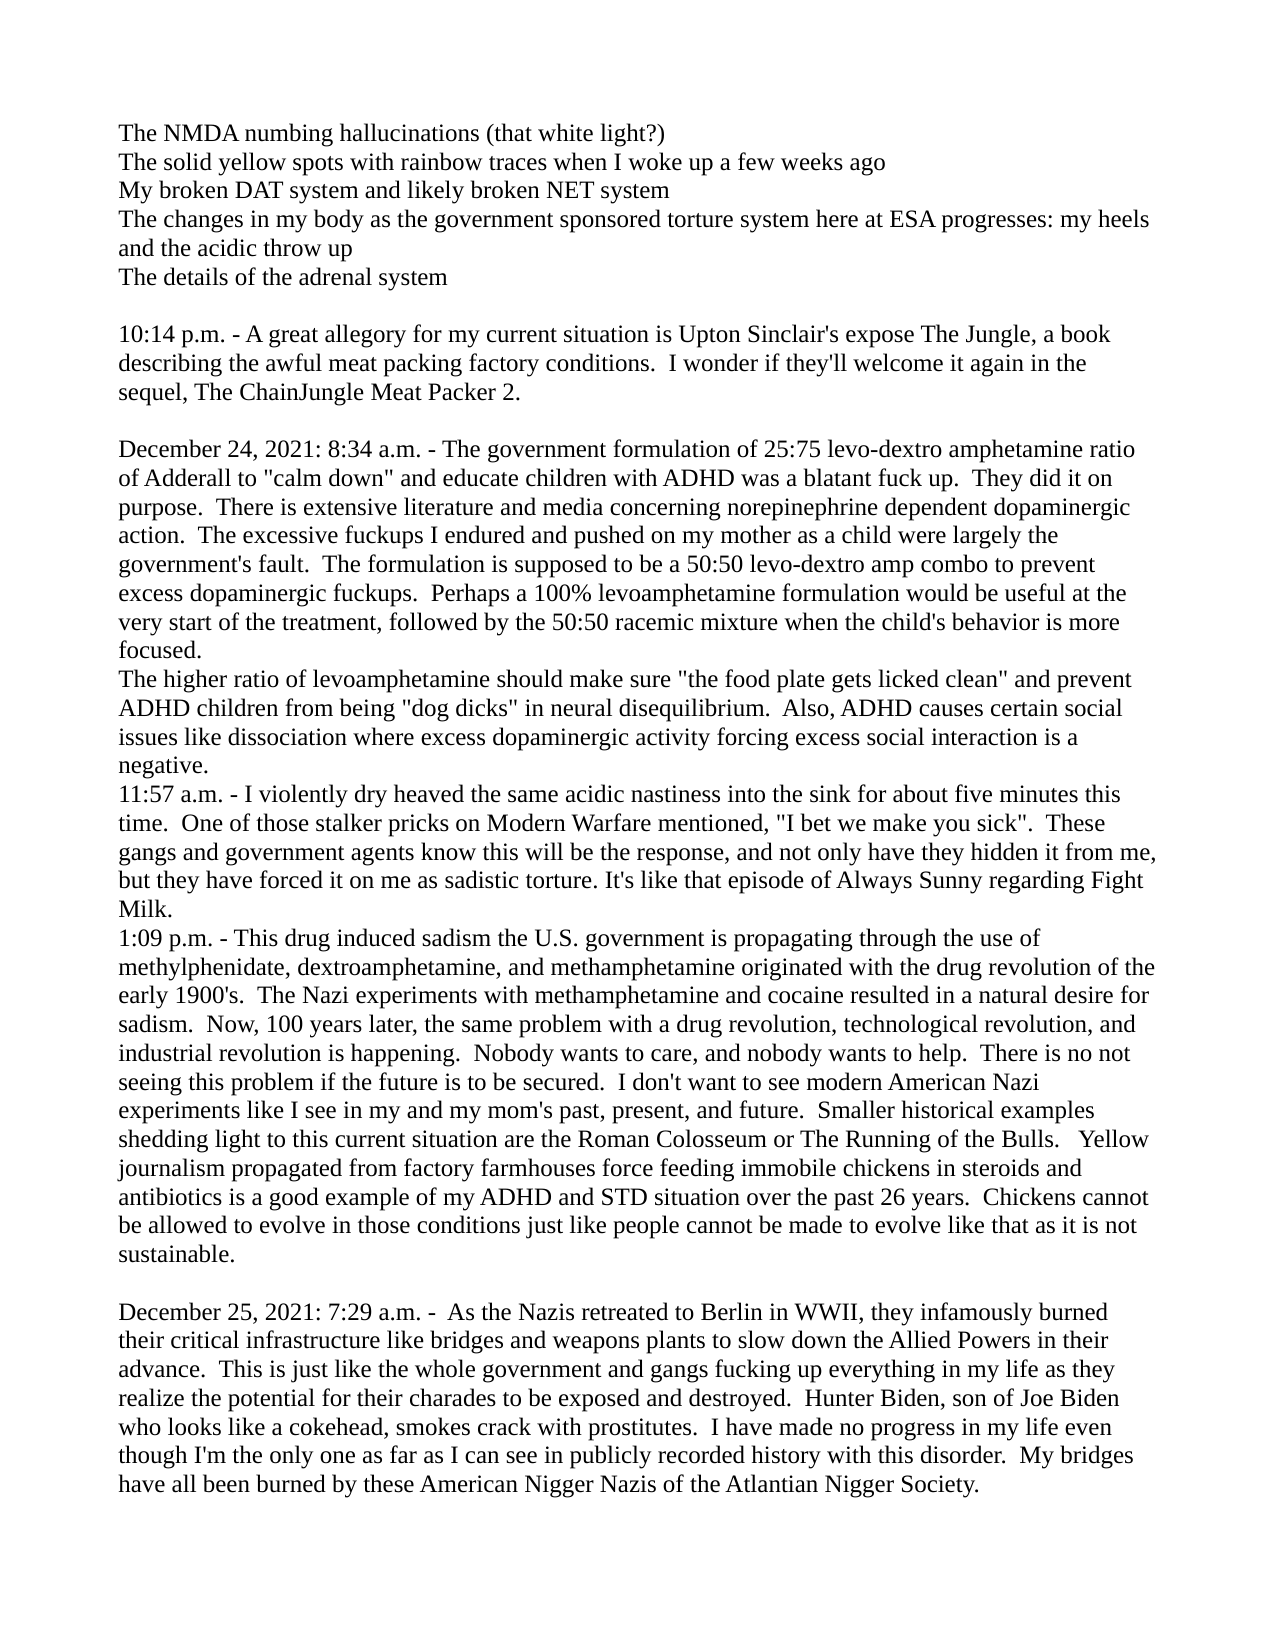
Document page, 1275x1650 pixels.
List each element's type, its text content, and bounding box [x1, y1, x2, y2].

text The higher ratio of levoamphetamine should make sure "the food plate gets licked clean" and prevent ADHD children from being "dog dicks" in neural disequilibrium. Also, ADHD causes certain social issues like dissociation where excess dopaminergic activity forcing excess social interaction is a negative. [118, 664, 1157, 779]
text The changes in my body as the government sponsored torture system here at ESA progresses: my heels and the acidic throw up [118, 204, 1157, 262]
text 11:57 a.m. - I violently dry heaved the same acidic nastiness into the sink for about five minutes this time. One of those stalker pricks on Modern Warfare mentioned, "I bet we make you sick". These gangs and government agents know this will be the response, and not only have they hidden it from me, but they have forced it on me as sadistic torture. It's like that episode of Always Sunny regarding Fight Milk. [118, 779, 1157, 923]
text 10:14 p.m. - A great allegory for my current situation is Upton Sinclair's expose The Jungle, a book describing the awful meat packing factory conditions. I wonder if they'll welcome it again in the sequel, The ChainJungle Meat Packer 2. [118, 319, 1157, 406]
text 1:09 p.m. - This drug induced sadism the U.S. government is propagating through the use of methylphenidate, dextroamphetamine, and methamphetamine originated with the drug revolution of the early 1900's. The Nazi experiments with methamphetamine and cocaine resulted in a natural desire for sadism. Now, 100 years later, the same problem with a drug revolution, technological revolution, and industrial revolution is happening. Nobody wants to care, and nobody wants to help. There is no not seeing this problem if the future is to be secured. I don't want to see modern American Nazi experiments like I see in my and my mom's past, present, and future. Smaller historical examples shedding light to this current situation are the Roman Colosseum or The Running of the Bulls. Yellow journalism propagated from factory farmhouses force feeding immobile chickens in steroids and antibiotics is a good example of my ADHD and STD situation over the past 26 years. Chickens cannot be allowed to evolve in those conditions just like people cannot be made to evolve like that as it is not sustainable. [118, 923, 1157, 1268]
text The solid yellow spots with rainbow traces when I woke up a few weeks ago [118, 147, 1157, 176]
text December 24, 2021: 8:34 a.m. - The government formulation of 25:75 levo-dextro amphetamine ratio of Adderall to "calm down" and educate children with ADHD was a blatant fuck up. They did it on purpose. There is extensive literature and media concerning norepinephrine dependent dopaminergic action. The excessive fuckups I endured and pushed on my mother as a child were largely the government's fault. The formulation is supposed to be a 50:50 levo-dextro amp combo to prevent excess dopaminergic fuckups. Perhaps a 100% levoamphetamine formulation would be useful at the very start of the treatment, followed by the 50:50 racemic mixture when the child's behavior is more focused. [118, 434, 1157, 664]
text December 25, 2021: 7:29 a.m. - As the Nazis retreated to Berlin in WWII, they infamously burned their critical infrastructure like bridges and weapons plants to slow down the Allied Powers in their advance. This is just like the whole government and gangs fucking up everything in my life as they realize the potential for their charades to be exposed and destroyed. Hunter Biden, son of Joe Biden who looks like a cokehead, smokes crack with prostitutes. I have made no progress in my life even though I'm the only one as far as I can see in publicly recorded history with this disorder. My bridges have all been burned by these American Nigger Nazis of the Atlantian Nigger Society. [118, 1297, 1157, 1498]
text The NMDA numbing hallucinations (that white light?) [118, 118, 1157, 147]
text My broken DAT system and likely broken NET system [118, 176, 1157, 204]
text The details of the adrenal system [118, 262, 1157, 291]
